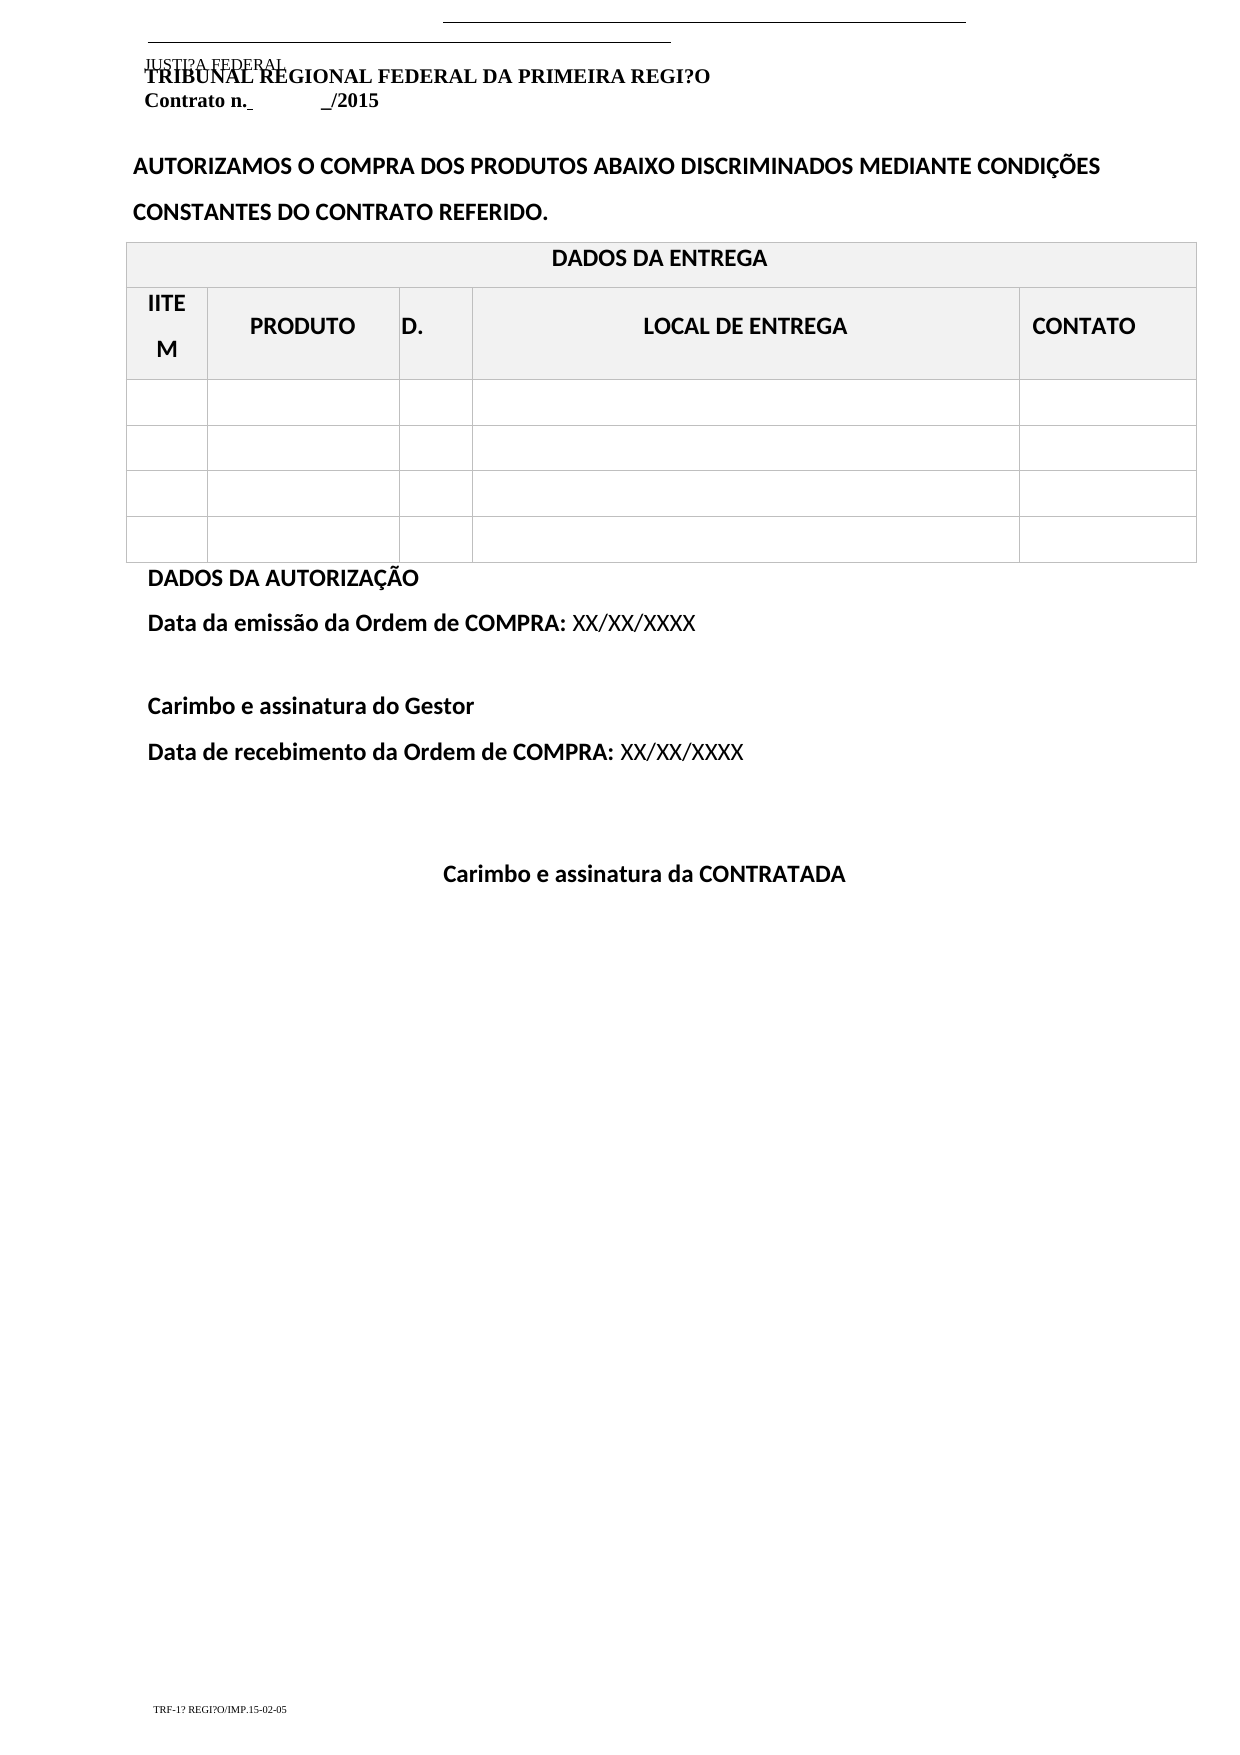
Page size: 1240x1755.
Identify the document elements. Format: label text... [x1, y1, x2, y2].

text Data da emissão da Ordem de COMPRA: XX/XX/XXXX [148, 608, 1208, 638]
table_cell [1020, 380, 1196, 424]
table_cell [208, 380, 399, 424]
table_cell [473, 517, 1019, 562]
table_cell [208, 426, 399, 470]
table_cell CONTATO [1020, 288, 1196, 379]
table_cell [473, 471, 1019, 516]
table_cell [127, 426, 207, 470]
table_cell [473, 380, 1019, 424]
text DADOS DA AUTORIZAÇÃO [148, 562, 1208, 592]
table_cell [208, 517, 399, 562]
table_cell [400, 517, 472, 562]
text Data de recebimento da Ordem de COMPRA: XX/XX/XXXX [148, 736, 1208, 767]
table_cell D. [400, 288, 472, 379]
table_header DADOS DA ENTREGA [127, 243, 1196, 287]
text AUTORIZAMOS O COMPRA DOS PRODUTOS ABAIXO DISCRIMINADOS MEDIANTE CONDIÇÕES CONSTANTES DO CONTRATO REFERIDO. [133, 150, 1103, 226]
table_cell [127, 380, 207, 424]
table_cell [400, 426, 472, 470]
text Carimbo e assinatura da CONTRATADA [114, 859, 1174, 889]
table_cell LOCAL DE ENTREGA [473, 288, 1019, 379]
table_cell IITE M [127, 288, 207, 379]
table_cell [1020, 471, 1196, 516]
subtitle Carimbo e assinatura do Gestor [148, 690, 1208, 721]
table_cell [400, 471, 472, 516]
table_cell PRODUTO [208, 288, 399, 379]
table_cell [400, 380, 472, 424]
table_cell [208, 471, 399, 516]
table_cell [1020, 426, 1196, 470]
table_cell [127, 471, 207, 516]
table_cell [127, 517, 207, 562]
table_cell [1020, 517, 1196, 562]
table_cell [473, 426, 1019, 470]
